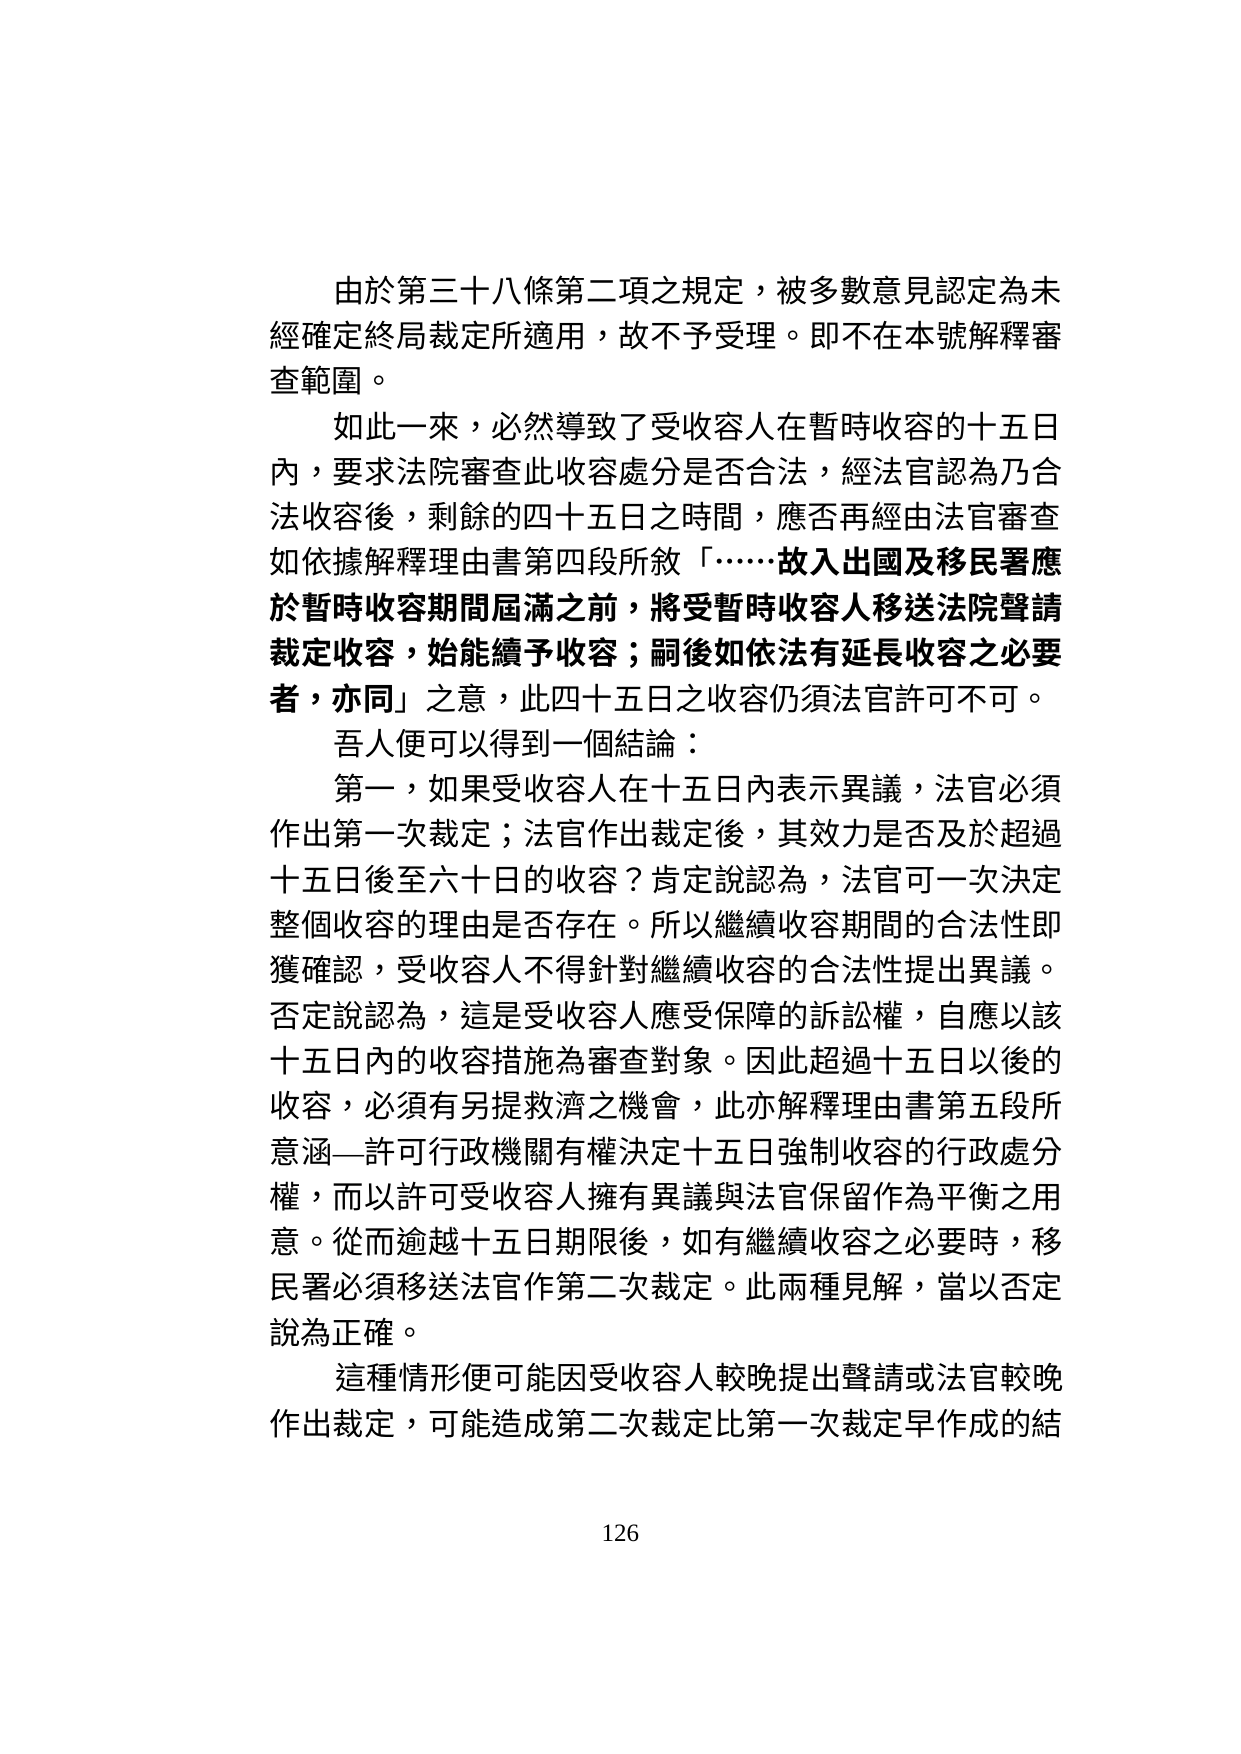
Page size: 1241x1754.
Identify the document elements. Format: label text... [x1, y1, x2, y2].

text 這種情形便可能因受收容人較晚提出聲請或法官較晚作出裁定，可能造成第二次裁定比第一次裁定早作成的結 [269, 1353, 1063, 1444]
text 吾人便可以得到一個結論： [269, 719, 1063, 764]
text 第一，如果受收容人在十五日內表示異議，法官必須作出第一次裁定；法官作出裁定後，其效力是否及於超過十五日後至六十日的收容？肯定說認為，法官可一次決定整個收容的理由是否存在。所以繼續收容期間的合法性即獲確認，受收容人不得針對繼續收容的合法性提出異議。否定說認為，這是受收容人應受保障的訴訟權，自應以該十五日內的收容措施為審查對象。因此超過十五日以後的收容，必須有另提救濟之機會，此亦解釋理由書第五段所意涵—許可行政機關有權決定十五日強制收容的行政處分權，而以許可受收容人擁有異議與法官保留作為平衡之用意。從而逾越十五日期限後，如有繼續收容之必要時，移民署必須移送法官作第二次裁定。此兩種見解，當以否定說為正確。 [269, 764, 1063, 1353]
text 由於第三十八條第二項之規定，被多數意見認定為未經確定終局裁定所適用，故不予受理。即不在本號解釋審查範圍。 [269, 266, 1063, 402]
text 如此一來，必然導致了受收容人在暫時收容的十五日內，要求法院審查此收容處分是否合法，經法官認為乃合法收容後，剩餘的四十五日之時間，應否再經由法官審查？如依據解釋理由書第四段所敘「……故入出國及移民署應於暫時收容期間屆滿之前，將受暫時收容人移送法院聲請裁定收容，始能續予收容；嗣後如依法有延長收容之必要者，亦同」之意，此四十五日之收容仍須法官許可不可。 [269, 402, 1063, 719]
